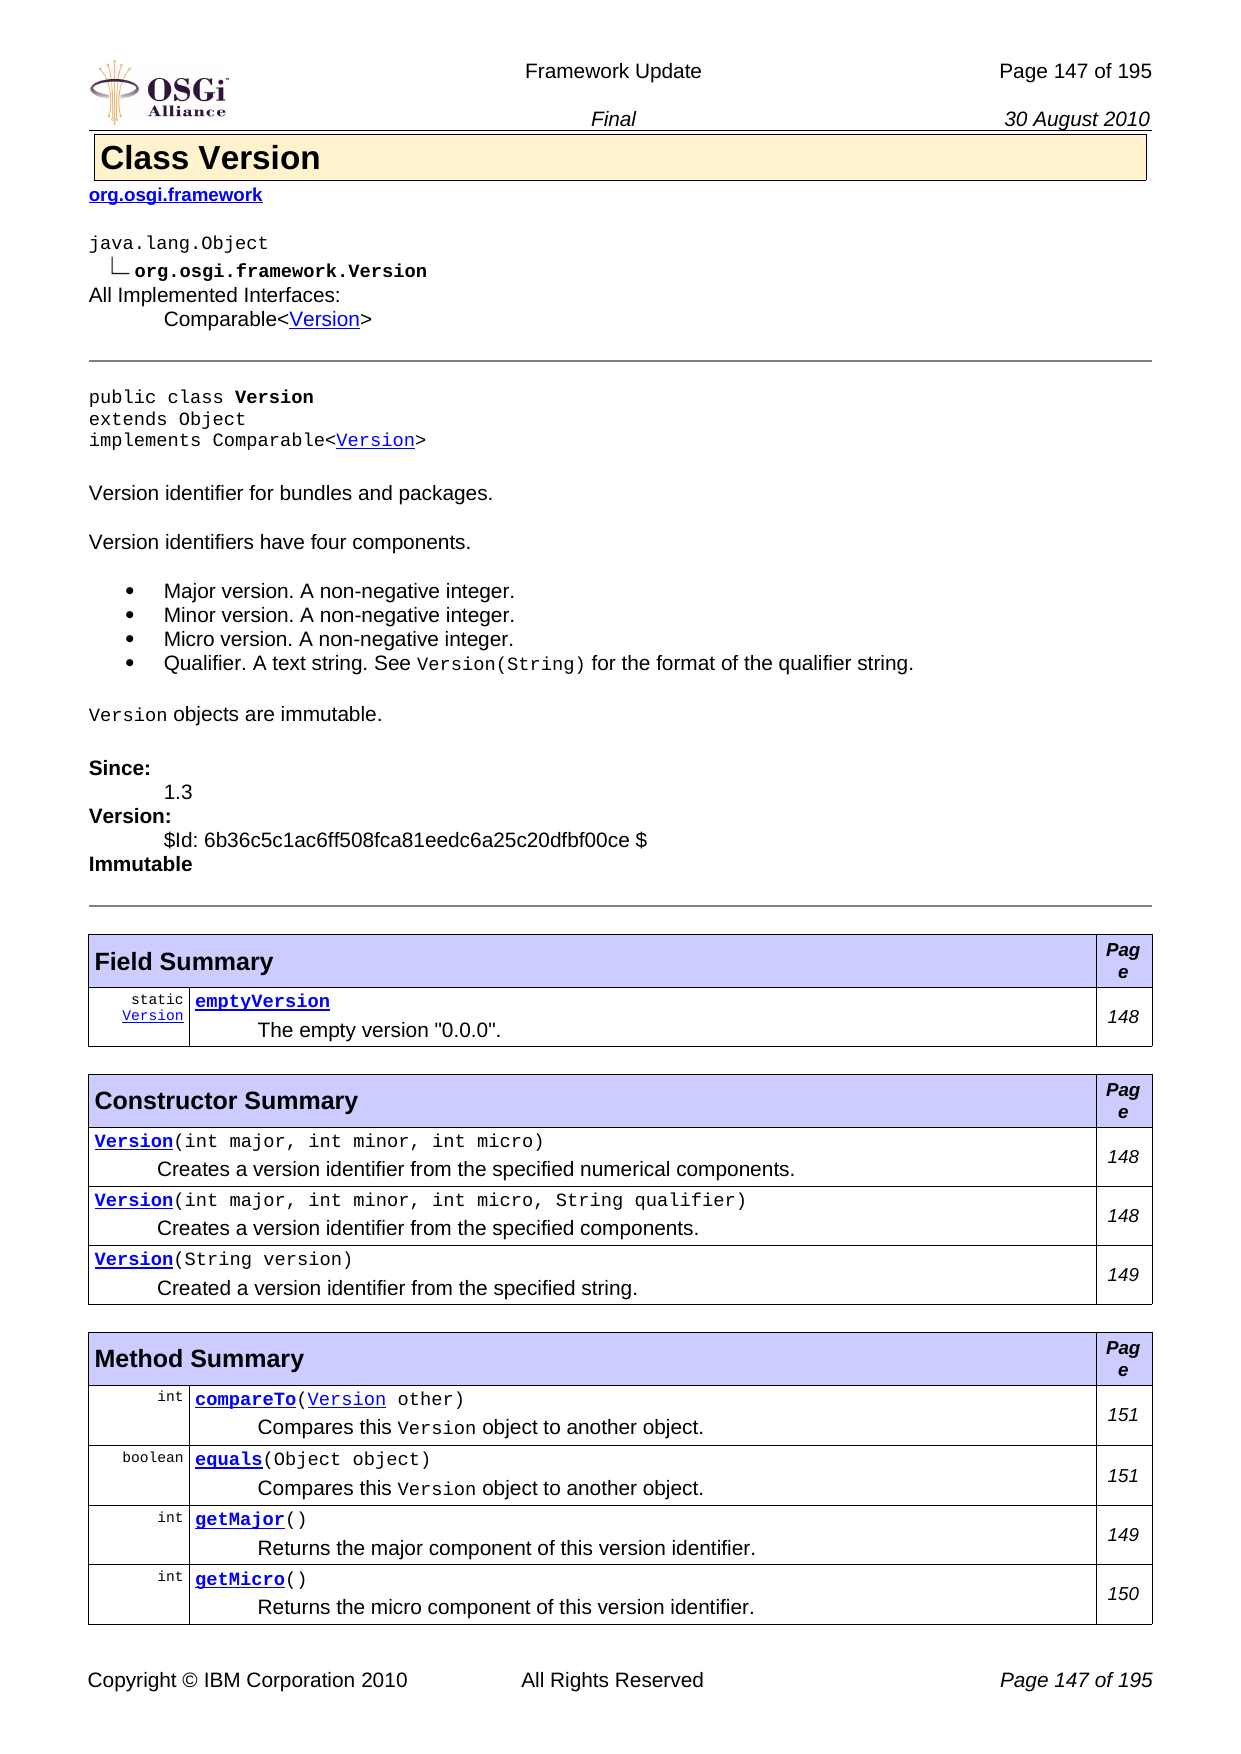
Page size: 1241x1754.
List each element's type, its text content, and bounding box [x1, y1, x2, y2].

table_header Page [1097, 1075, 1152, 1127]
text $Id: 6b36c5c1ac6ff508fca81eedc6a25c20dfbf00ce $ [163, 828, 1152, 852]
table_cell 141 [1097, 1506, 1152, 1564]
table_cell int [89, 1506, 189, 1564]
table_cell Version(String version) Created a version identifier from the specified string. [89, 1246, 1096, 1304]
table_header Page [1097, 1333, 1152, 1385]
table_cell 142 [1097, 1446, 1152, 1505]
text org.osgi.framework.Version [88, 255, 1152, 283]
picture [111, 255, 135, 278]
list Minor version. A non-negative integer. [126, 603, 1152, 627]
table_cell Version(int major, int minor, int micro) Creates a version identifier from the specified numerical components. [89, 1128, 1096, 1186]
table_header Page [1097, 935, 1152, 987]
table_header Field Summary [89, 935, 1096, 987]
text implements Comparable<Version> [88, 431, 1152, 452]
table_cell int [89, 1565, 189, 1623]
list Micro version. A non-negative integer. [126, 627, 1152, 651]
text Immutable [88, 852, 1152, 876]
table_cell int [89, 1386, 189, 1445]
table_cell getMicro() Returns the micro component of this version identifier. [190, 1565, 1096, 1623]
text Comparable<Version> [163, 307, 1152, 331]
table_cell 141 [1097, 1246, 1152, 1304]
table_header Method Summary [89, 1333, 1096, 1385]
table_cell compareTo(Version other) Compares this Version object to another object. [190, 1386, 1096, 1445]
subtitle All Implemented Interfaces: [88, 283, 1152, 307]
text extends Object [88, 409, 1152, 431]
text org.osgi.framework [88, 183, 1152, 205]
text Version identifier for bundles and packages. [88, 481, 1152, 505]
text Since: [88, 756, 1152, 780]
list Major version. A non-negative integer. [126, 579, 1152, 603]
list Qualifier. A text string. See Version(String) for the format of the qualifier string. [126, 651, 1152, 676]
table_cell Version(int major, int minor, int micro, String qualifier) Creates a version identifier from the specified components. [89, 1187, 1096, 1245]
table_cell boolean [89, 1446, 189, 1505]
text 1.3 [163, 780, 1152, 804]
subtitle Class Version [95, 135, 1146, 180]
text Version objects are immutable. [88, 701, 1152, 727]
picture [90, 60, 230, 125]
table_header Constructor Summary [89, 1075, 1096, 1127]
table_cell equals(Object object) Compares this Version object to another object. [190, 1446, 1096, 1505]
table_cell getMajor() Returns the major component of this version identifier. [190, 1506, 1096, 1564]
table_cell 142 [1097, 1565, 1152, 1623]
table_cell 140 [1097, 988, 1152, 1046]
text java.lang.Object [88, 234, 1152, 255]
text public class Version [88, 388, 1152, 409]
table_cell 140 [1097, 1128, 1152, 1186]
table_cell 143 [1097, 1386, 1152, 1445]
text Version: [88, 804, 1152, 828]
table_cell static Version [89, 988, 189, 1046]
table_cell 140 [1097, 1187, 1152, 1245]
text Version identifiers have four components. [88, 530, 1152, 554]
table_cell emptyVersion The empty version "0.0.0". [190, 988, 1096, 1046]
